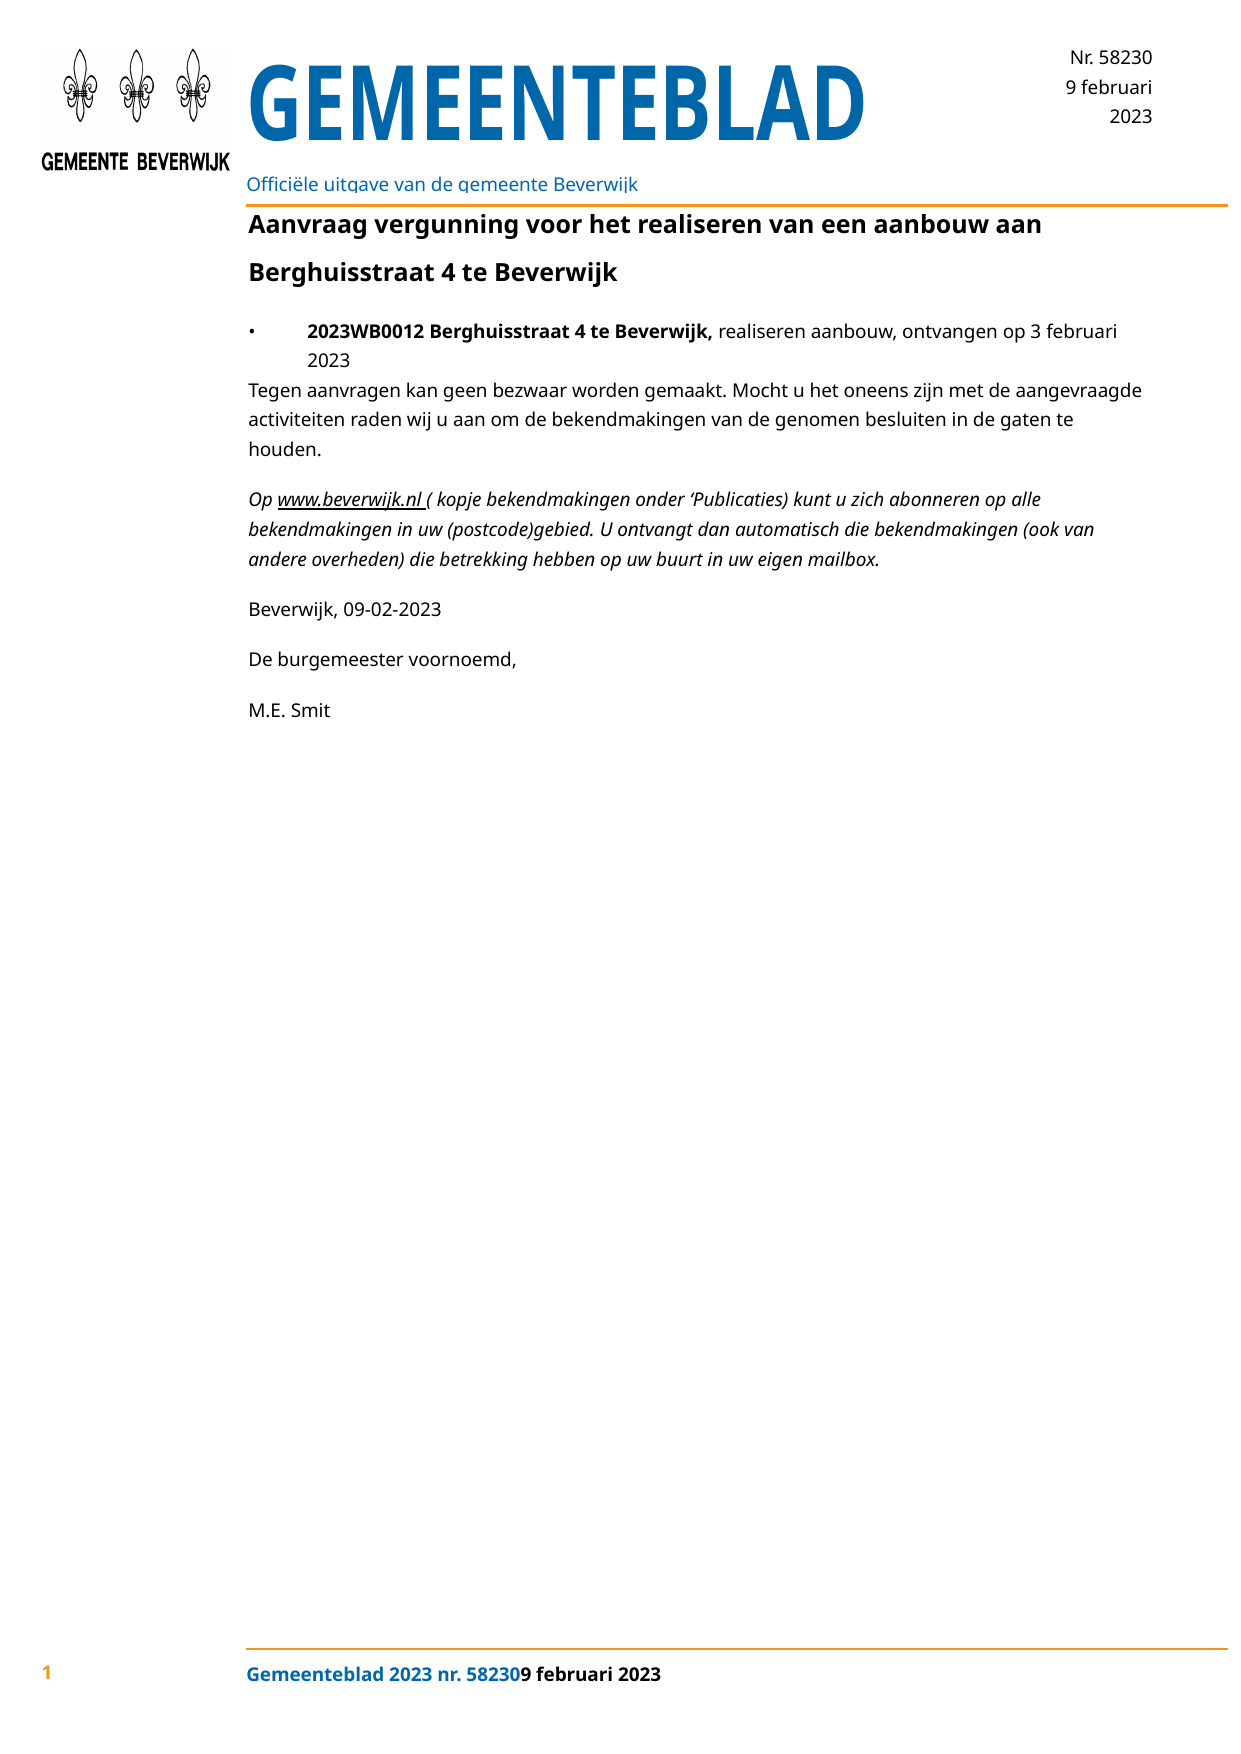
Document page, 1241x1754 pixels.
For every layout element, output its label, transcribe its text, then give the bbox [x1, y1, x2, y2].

text Beverwijk, 09-02-2023 [248, 596, 1152, 622]
text Aanvraag vergunning voor het realiseren van een aanbouw aan Berghuisstraat 4 te Beverwijk [248, 207, 1152, 288]
picture [41, 47, 231, 172]
text De burgemeester voornoemd, [248, 647, 1152, 672]
text Tegen aanvragen kan geen bezwaar worden gemaakt. Mocht u het oneens zijn met de aangevraagde activiteiten raden wij u aan om de bekendmakingen van de genomen besluiten in de gaten te houden. [248, 377, 1152, 462]
list 2023WB0012 Berghuisstraat 4 te Beverwijk, realiseren aanbouw, ontvangen op 3 februari 2023 [248, 318, 1152, 373]
text M.E. Smit [248, 697, 1152, 723]
text Op www.beverwijk.nl ( kopje bekendmakingen onder ‘Publicaties) kunt u zich abonneren op alle bekendmakingen in uw (postcode)gebied. U ontvangt dan automatisch die bekendmakingen (ook van andere overheden) die betrekking hebben op uw buurt in uw eigen mailbox. [248, 487, 1152, 572]
